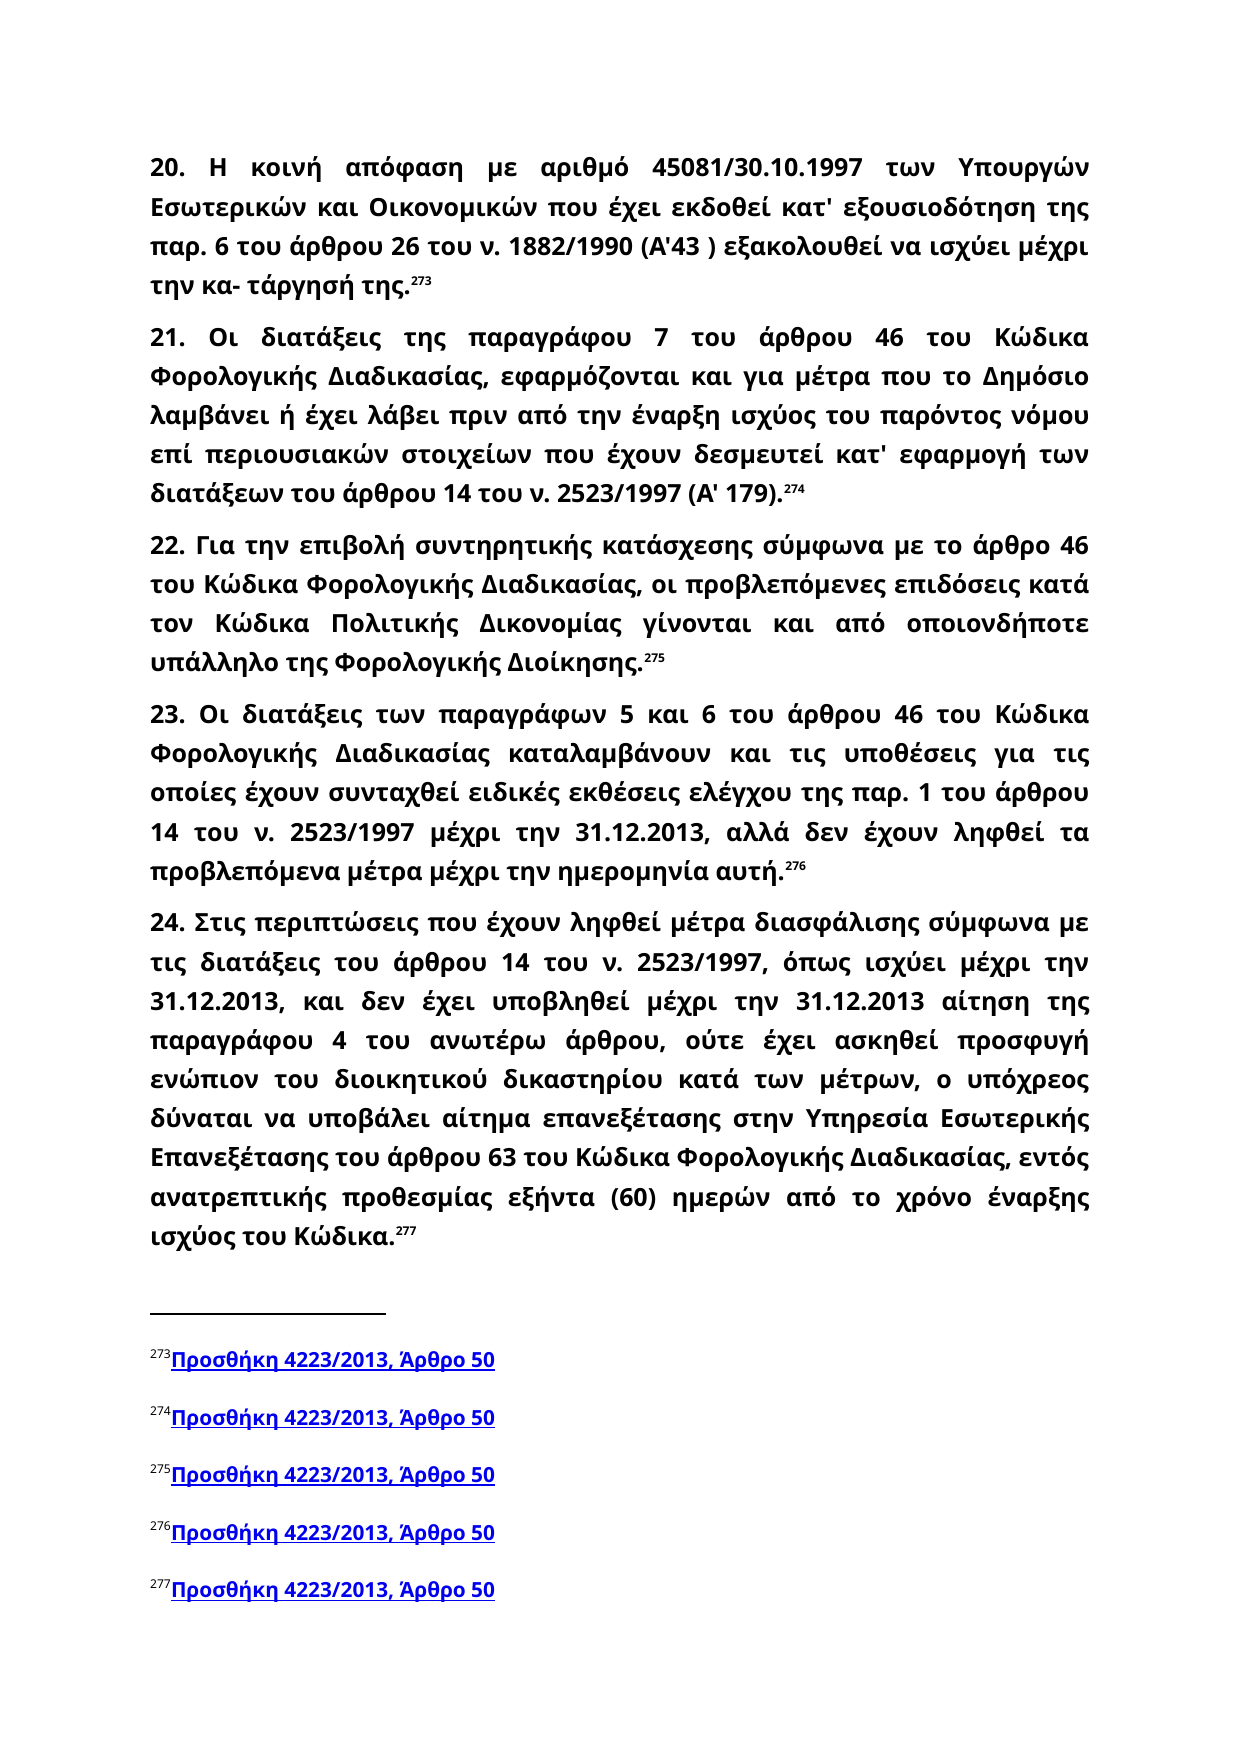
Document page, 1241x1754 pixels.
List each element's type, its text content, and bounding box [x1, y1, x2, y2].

text Προσθήκη 4223/2013, Άρθρο 50 [150, 1403, 1090, 1431]
text 23. Οι διατάξεις των παραγράφων 5 και 6 του άρθρου 46 του Κώδικα Φορολογικής Διαδικασίας καταλαμβάνουν και τις υποθέσεις για τις οποίες έχουν συνταχθεί ειδικές εκθέσεις ελέγχου της παρ. 1 του άρθρου 14 του ν. 2523/1997 μέχρι την 31.12.2013, αλλά δεν έχουν ληφθεί τα προβλεπόμενα μέτρα μέχρι την ημερομηνία αυτή. [150, 697, 1090, 887]
text Προσθήκη 4223/2013, Άρθρο 50 [150, 1576, 1090, 1604]
text 24. Στις περιπτώσεις που έχουν ληφθεί μέτρα διασφάλισης σύμφωνα με τις διατάξεις του άρθρου 14 του ν. 2523/1997, όπως ισχύει μέχρι την 31.12.2013, και δεν έχει υποβληθεί μέχρι την 31.12.2013 αίτηση της παραγράφου 4 του ανωτέρω άρθρου, ούτε έχει ασκηθεί προσφυγή ενώπιον του διοικητικού δικαστηρίου κατά των μέτρων, ο υπόχρεος δύναται να υποβάλει αίτημα επανεξέτασης στην Υπηρεσία Εσωτερικής Επανεξέτασης του άρθρου 63 του Κώδικα Φορολογικής Διαδικασίας, εντός ανατρεπτικής προθεσμίας εξήντα (60) ημερών από το χρόνο έναρξης ισχύος του Κώδικα. [150, 905, 1090, 1252]
text 20. Η κοινή απόφαση με αριθμό 45081/30.10.1997 των Υπουργών Εσωτερικών και Οικονομικών που έχει εκδοθεί κατ' εξουσιοδότηση της παρ. 6 του άρθρου 26 του ν. 1882/1990 (Α'43 ) εξακολουθεί να ισχύει μέχρι την κα- τάργησή της. [150, 150, 1090, 302]
text 21. Οι διατάξεις της παραγράφου 7 του άρθρου 46 του Κώδικα Φορολογικής Διαδικασίας, εφαρμόζονται και για μέτρα που το Δημόσιο λαμβάνει ή έχει λάβει πριν από την έναρξη ισχύος του παρόντος νόμου επί περιουσιακών στοιχείων που έχουν δεσμευτεί κατ' εφαρμογή των διατάξεων του άρθρου 14 του ν. 2523/1997 (Α' 179). [150, 319, 1090, 510]
text 22. Για την επιβολή συντηρητικής κατάσχεσης σύμφωνα με το άρθρο 46 του Κώδικα Φορολογικής Διαδικασίας, οι προβλεπόμενες επιδόσεις κατά τον Κώδικα Πολιτικής Δικονομίας γίνονται και από οποιονδήποτε υπάλληλο της Φορολογικής Διοίκησης. [150, 527, 1090, 679]
text Προσθήκη 4223/2013, Άρθρο 50 [150, 1345, 1090, 1373]
text Προσθήκη 4223/2013, Άρθρο 50 [150, 1460, 1090, 1489]
text Προσθήκη 4223/2013, Άρθρο 50 [150, 1518, 1090, 1546]
